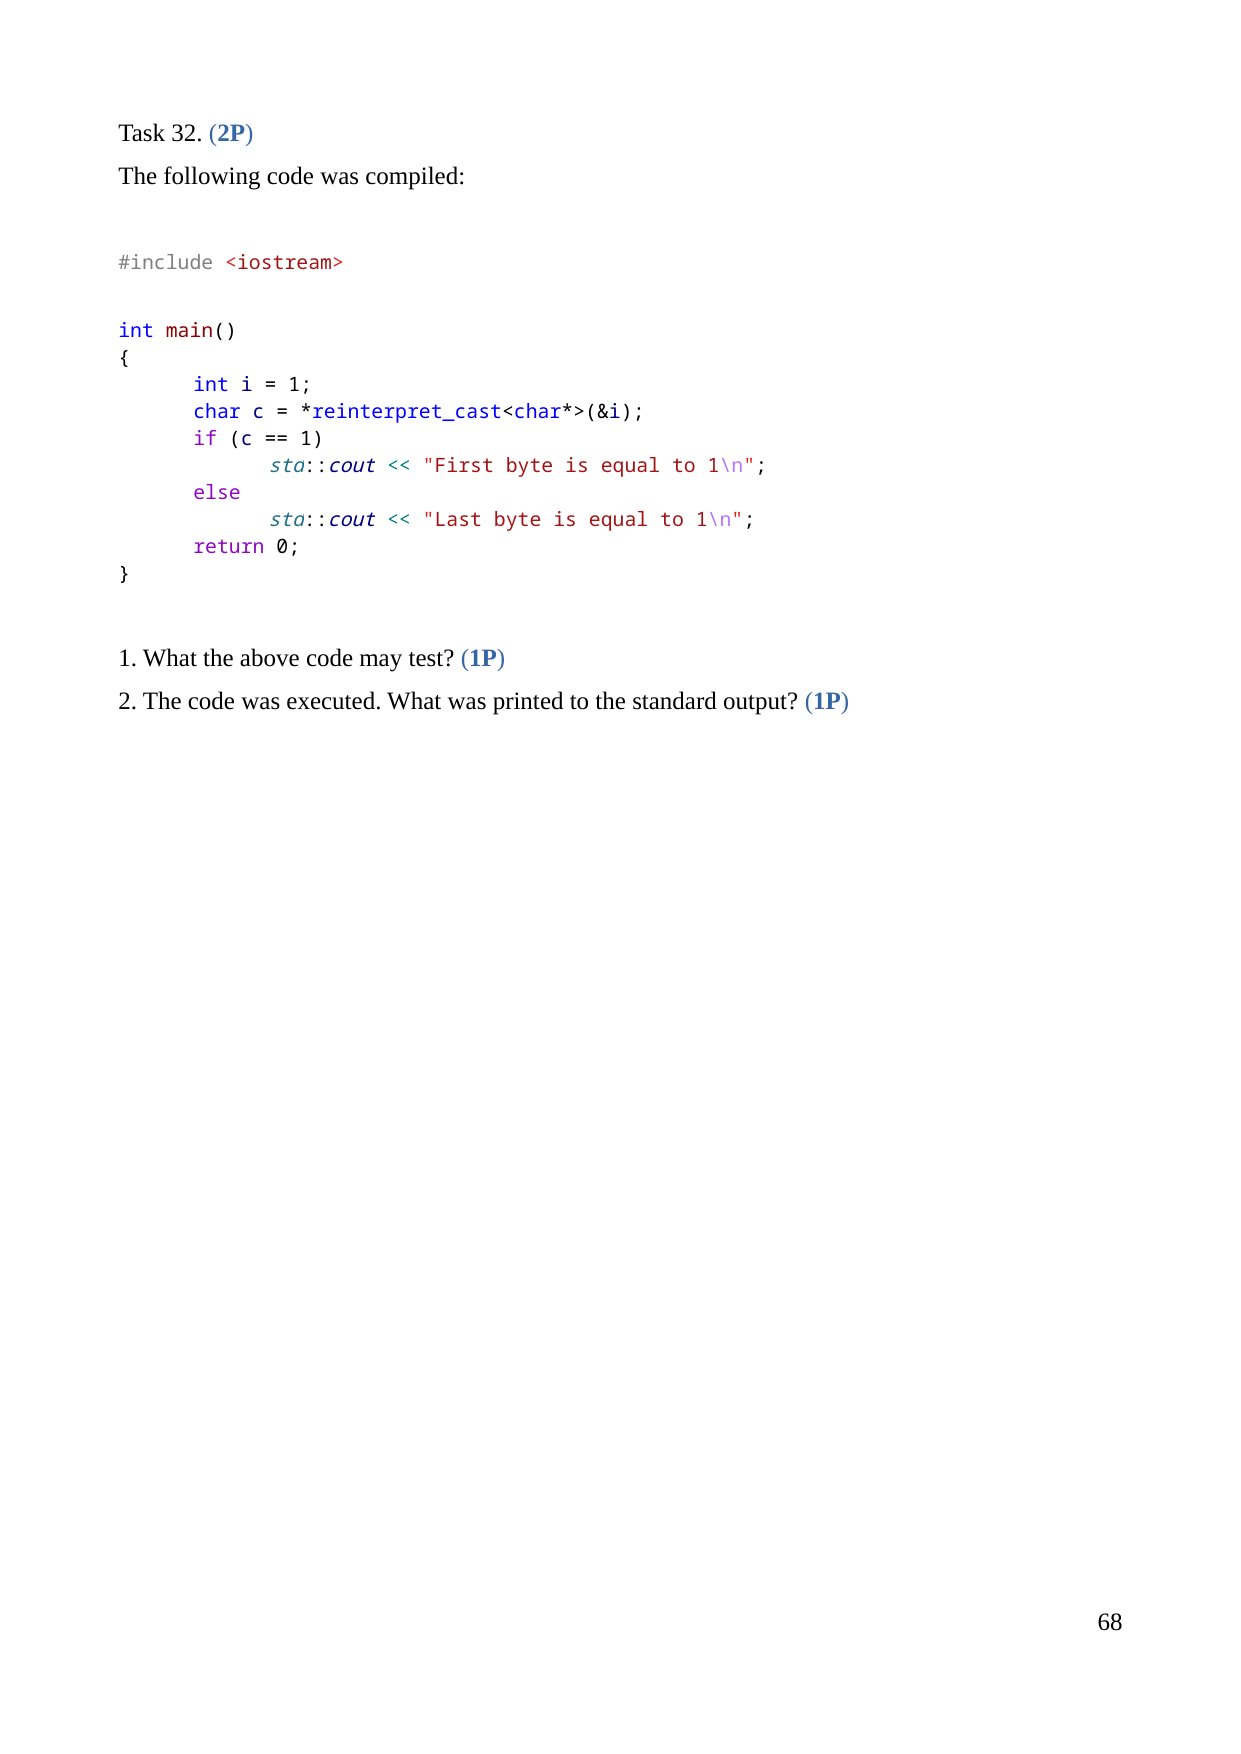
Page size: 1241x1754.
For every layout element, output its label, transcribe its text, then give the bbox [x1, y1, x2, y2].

text std::cout << "First byte is equal to 1\n"; [118, 452, 1122, 478]
text char c = *reinterpret_cast<char*>(&i); [118, 398, 1122, 424]
text #include <iostream> [118, 248, 1122, 275]
text { [118, 344, 1122, 371]
text } [118, 559, 1122, 586]
text int i = 1; [118, 371, 1122, 398]
text std::cout << "Last byte is equal to 1\n"; [118, 506, 1122, 532]
text else [118, 478, 1122, 506]
text return 0; [118, 532, 1122, 559]
text if (c == 1) [118, 424, 1122, 452]
text The following code was compiled: [118, 161, 1122, 190]
text int main() [118, 317, 1122, 344]
text Task 32. (2P) [118, 118, 1122, 147]
text 2. The code was executed. What was printed to the standard output? (1P) [118, 686, 1122, 715]
text 1. What the above code may test? (1P) [118, 643, 1122, 671]
